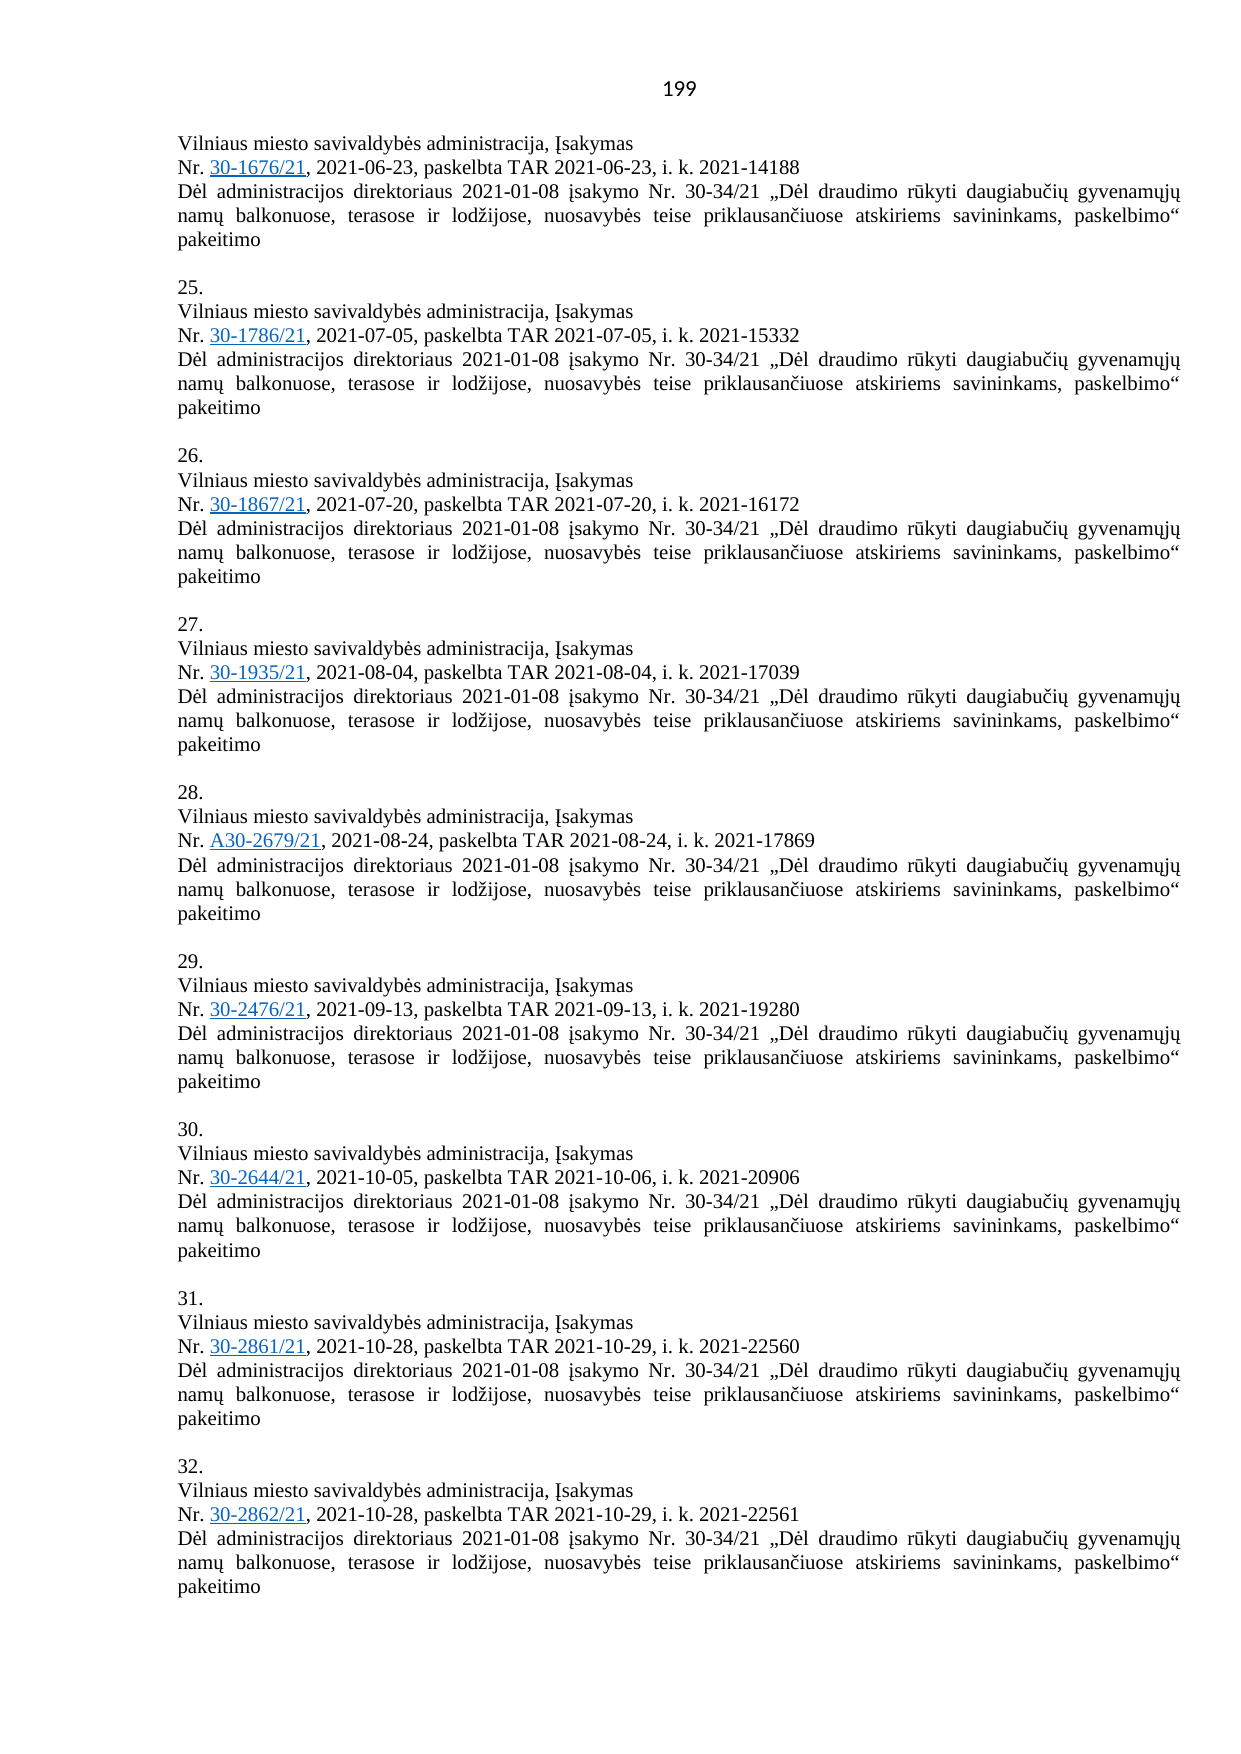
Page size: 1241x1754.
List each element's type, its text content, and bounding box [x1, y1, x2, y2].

text Dėl administracijos direktoriaus 2021-01-08 įsakymo Nr. 30-34/21 „Dėl draudimo rūkyti daugiabučių gyvenamųjų namų balkonuose, terasose ir lodžijose, nuosavybės teise priklausančiuose atskiriems savininkams, paskelbimo“ pakeitimo [177, 347, 1181, 419]
text Nr. 30-1676/21, 2021-06-23, paskelbta TAR 2021-06-23, i. k. 2021-14188 [177, 155, 1181, 179]
text 26. [177, 443, 1181, 467]
text Vilniaus miesto savivaldybės administracija, Įsakymas [177, 973, 1181, 997]
text Nr. 30-2861/21, 2021-10-28, paskelbta TAR 2021-10-29, i. k. 2021-22560 [177, 1334, 1181, 1358]
text Nr. 30-1867/21, 2021-07-20, paskelbta TAR 2021-07-20, i. k. 2021-16172 [177, 492, 1181, 516]
text Vilniaus miesto savivaldybės administracija, Įsakymas [177, 299, 1181, 323]
text Dėl administracijos direktoriaus 2021-01-08 įsakymo Nr. 30-34/21 „Dėl draudimo rūkyti daugiabučių gyvenamųjų namų balkonuose, terasose ir lodžijose, nuosavybės teise priklausančiuose atskiriems savininkams, paskelbimo“ pakeitimo [177, 852, 1181, 925]
text Dėl administracijos direktoriaus 2021-01-08 įsakymo Nr. 30-34/21 „Dėl draudimo rūkyti daugiabučių gyvenamųjų namų balkonuose, terasose ir lodžijose, nuosavybės teise priklausančiuose atskiriems savininkams, paskelbimo“ pakeitimo [177, 179, 1181, 251]
text Nr. 30-2862/21, 2021-10-28, paskelbta TAR 2021-10-29, i. k. 2021-22561 [177, 1502, 1181, 1526]
text Nr. 30-1786/21, 2021-07-05, paskelbta TAR 2021-07-05, i. k. 2021-15332 [177, 323, 1181, 347]
text Nr. A30-2679/21, 2021-08-24, paskelbta TAR 2021-08-24, i. k. 2021-17869 [177, 828, 1181, 852]
text Dėl administracijos direktoriaus 2021-01-08 įsakymo Nr. 30-34/21 „Dėl draudimo rūkyti daugiabučių gyvenamųjų namų balkonuose, terasose ir lodžijose, nuosavybės teise priklausančiuose atskiriems savininkams, paskelbimo“ pakeitimo [177, 1189, 1181, 1262]
text Vilniaus miesto savivaldybės administracija, Įsakymas [177, 636, 1181, 660]
text Vilniaus miesto savivaldybės administracija, Įsakymas [177, 1478, 1181, 1502]
text Dėl administracijos direktoriaus 2021-01-08 įsakymo Nr. 30-34/21 „Dėl draudimo rūkyti daugiabučių gyvenamųjų namų balkonuose, terasose ir lodžijose, nuosavybės teise priklausančiuose atskiriems savininkams, paskelbimo“ pakeitimo [177, 516, 1181, 588]
text Dėl administracijos direktoriaus 2021-01-08 įsakymo Nr. 30-34/21 „Dėl draudimo rūkyti daugiabučių gyvenamųjų namų balkonuose, terasose ir lodžijose, nuosavybės teise priklausančiuose atskiriems savininkams, paskelbimo“ pakeitimo [177, 1358, 1181, 1430]
text Dėl administracijos direktoriaus 2021-01-08 įsakymo Nr. 30-34/21 „Dėl draudimo rūkyti daugiabučių gyvenamųjų namų balkonuose, terasose ir lodžijose, nuosavybės teise priklausančiuose atskiriems savininkams, paskelbimo“ pakeitimo [177, 684, 1181, 756]
text Nr. 30-1935/21, 2021-08-04, paskelbta TAR 2021-08-04, i. k. 2021-17039 [177, 660, 1181, 684]
text Dėl administracijos direktoriaus 2021-01-08 įsakymo Nr. 30-34/21 „Dėl draudimo rūkyti daugiabučių gyvenamųjų namų balkonuose, terasose ir lodžijose, nuosavybės teise priklausančiuose atskiriems savininkams, paskelbimo“ pakeitimo [177, 1021, 1181, 1093]
text Vilniaus miesto savivaldybės administracija, Įsakymas [177, 131, 1181, 155]
text Vilniaus miesto savivaldybės administracija, Įsakymas [177, 467, 1181, 492]
text Nr. 30-2476/21, 2021-09-13, paskelbta TAR 2021-09-13, i. k. 2021-19280 [177, 997, 1181, 1021]
text Dėl administracijos direktoriaus 2021-01-08 įsakymo Nr. 30-34/21 „Dėl draudimo rūkyti daugiabučių gyvenamųjų namų balkonuose, terasose ir lodžijose, nuosavybės teise priklausančiuose atskiriems savininkams, paskelbimo“ pakeitimo [177, 1526, 1181, 1598]
text Nr. 30-2644/21, 2021-10-05, paskelbta TAR 2021-10-06, i. k. 2021-20906 [177, 1165, 1181, 1189]
text 25. [177, 275, 1181, 299]
text 27. [177, 612, 1181, 636]
text 30. [177, 1117, 1181, 1141]
text 32. [177, 1454, 1181, 1478]
text Vilniaus miesto savivaldybės administracija, Įsakymas [177, 804, 1181, 828]
text 29. [177, 949, 1181, 973]
text Vilniaus miesto savivaldybės administracija, Įsakymas [177, 1141, 1181, 1165]
text Vilniaus miesto savivaldybės administracija, Įsakymas [177, 1310, 1181, 1334]
text 28. [177, 780, 1181, 804]
text 31. [177, 1286, 1181, 1310]
